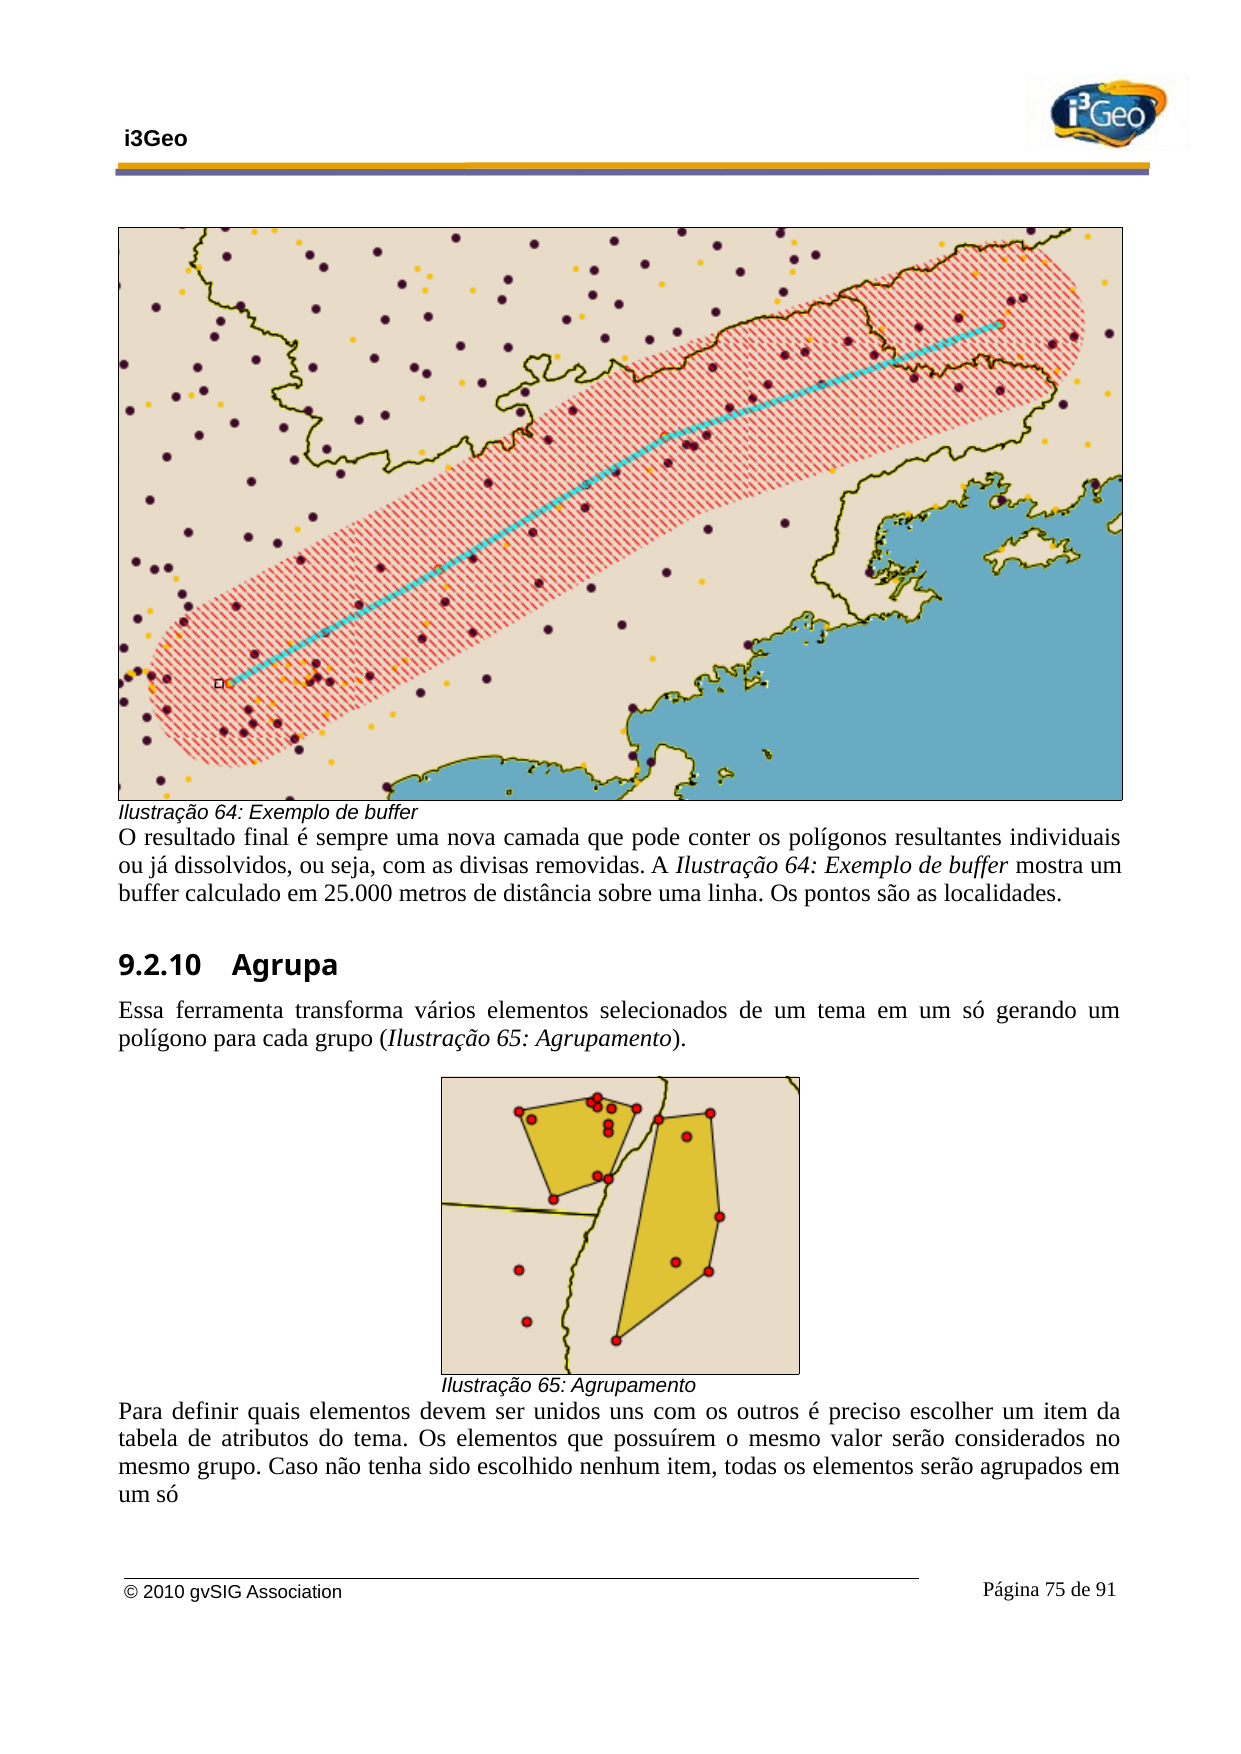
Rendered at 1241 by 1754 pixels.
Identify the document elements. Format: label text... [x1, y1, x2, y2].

picture [1025, 74, 1191, 151]
text Para definir quais elementos devem ser unidos uns com os outros é preciso escolher um item da tabela de atributos do tema. Os elementos que possuírem o mesmo valor serão considerados no mesmo grupo. Caso não tenha sido escolhido nenhum item, todas os elementos serão agrupados em um só [118, 1064, 1122, 1508]
text Ilustração 64: Exemplo de buffer [118, 801, 1122, 823]
text Essa ferramenta transforma vários elementos selecionados de um tema em um só gerando um polígono para cada grupo (Ilustração 65: Agrupamento). [118, 996, 1122, 1052]
text [118, 214, 1122, 227]
text Ilustração 65: Agrupamento [441, 1375, 799, 1397]
subtitle Agrupa [118, 944, 1122, 984]
picture [442, 1078, 799, 1374]
picture [119, 228, 1122, 800]
text O resultado final é sempre uma nova camada que pode conter os polígonos resultantes individuais ou já dissolvidos, ou seja, com as divisas removidas. A Ilustração 64: Exemplo de buffer mostra um buffer calculado em 25.000 metros de distância sobre uma linha. Os pontos são as localidades. [118, 823, 1122, 907]
